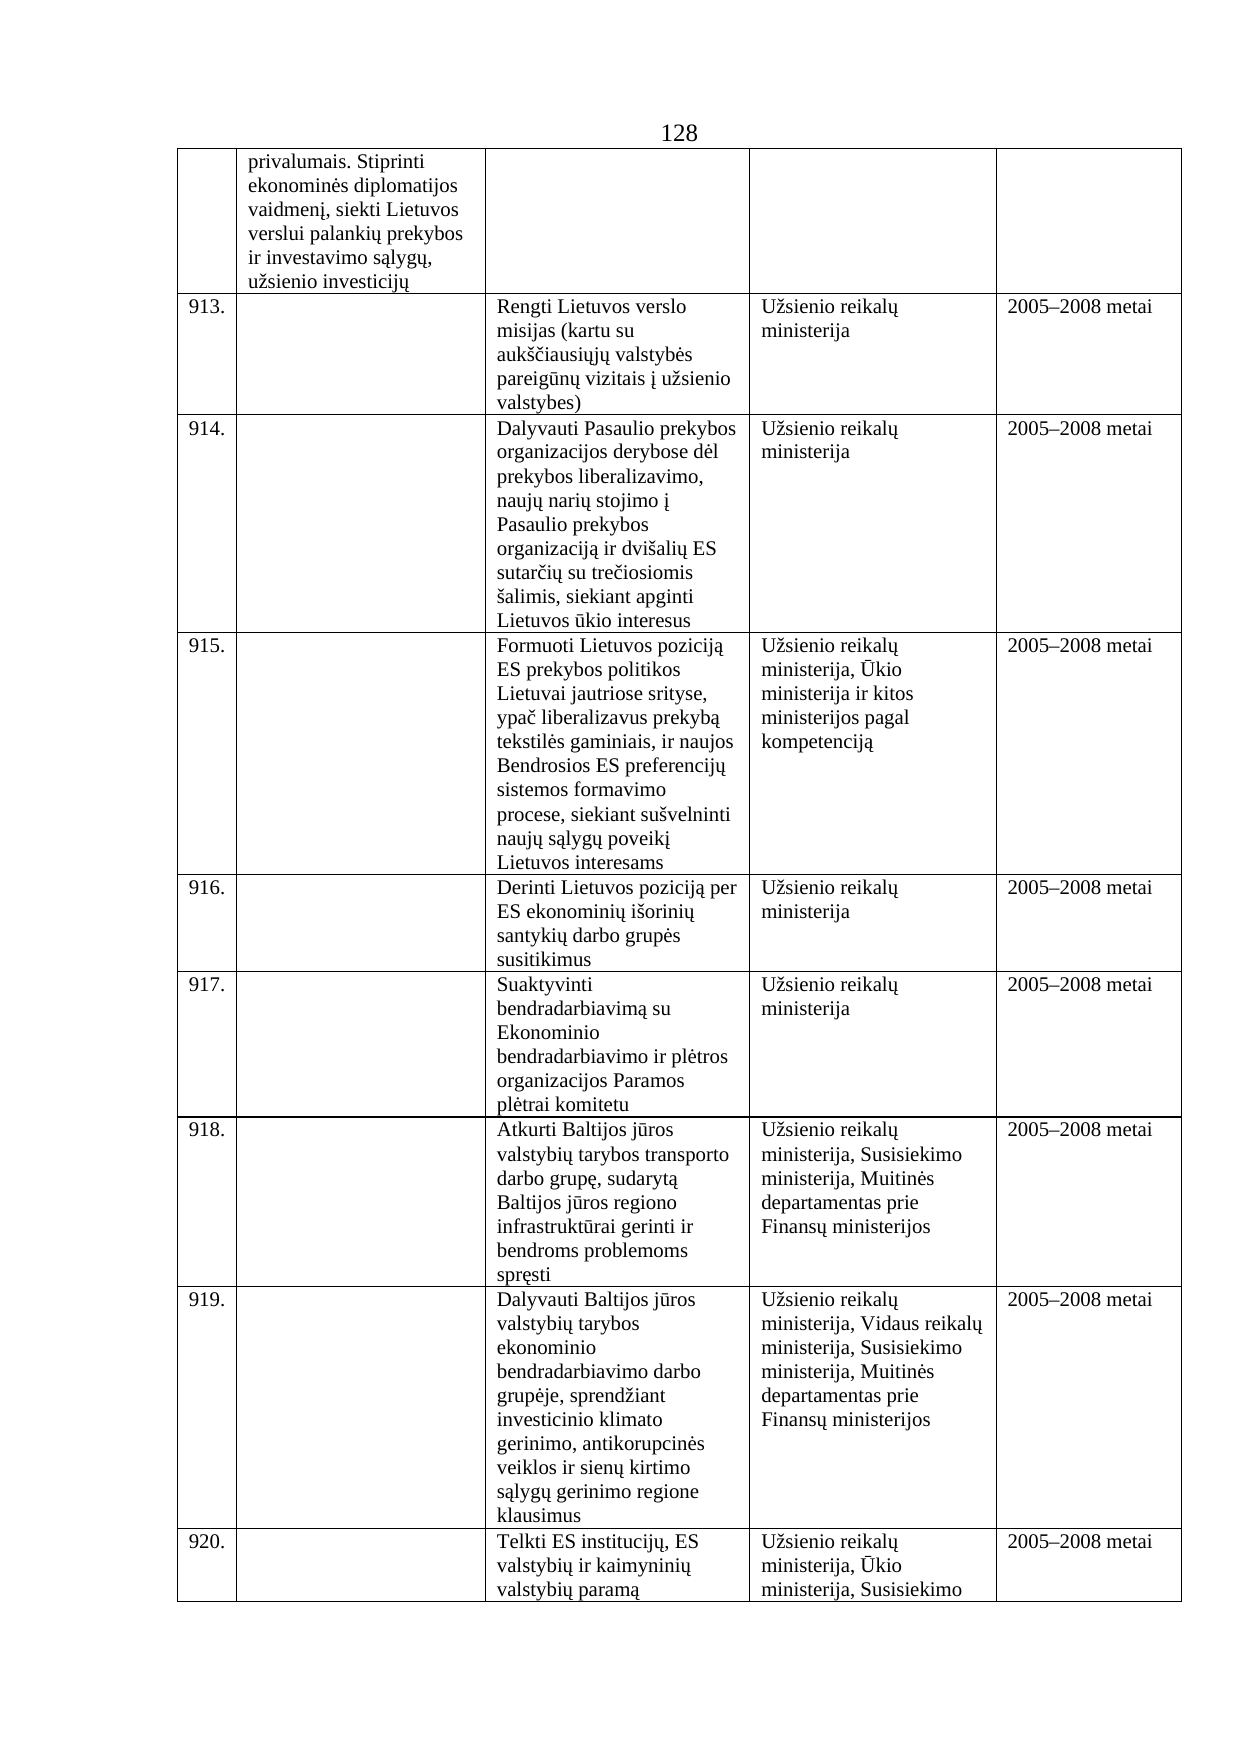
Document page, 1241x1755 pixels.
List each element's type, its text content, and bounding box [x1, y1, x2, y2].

table_cell [237, 1287, 485, 1527]
table_cell 2005–2008 metai [997, 415, 1181, 632]
table_cell Telkti ES institucijų, ES valstybių ir kaimyninių valstybių paramą [486, 1529, 749, 1601]
table_cell Atkurti Baltijos jūros valstybių tarybos transporto darbo grupę, sudarytą Baltijos jūros regiono infrastruktūrai gerinti ir bendroms problemoms spręsti [486, 1118, 749, 1286]
table_cell 2005–2008 metai [997, 875, 1181, 971]
table_cell 2005–2008 metai [997, 294, 1181, 414]
table_cell Dalyvauti Baltijos jūros valstybių tarybos ekonominio bendradarbiavimo darbo grupėje, sprendžiant investicinio klimato gerinimo, antikorupcinės veiklos ir sienų kirtimo sąlygų gerinimo regione klausimus [486, 1287, 749, 1527]
table_cell [997, 149, 1181, 293]
table_cell [178, 149, 236, 293]
table_cell 914. [178, 415, 236, 632]
table_cell 915. [178, 633, 236, 874]
table_cell Užsienio reikalų ministerija, Ūkio ministerija ir kitos ministerijos pagal kompetenciją [750, 633, 996, 874]
table_cell [750, 149, 996, 293]
table_cell 919. [178, 1287, 236, 1527]
table_cell Užsienio reikalų ministerija [750, 294, 996, 414]
table_cell [237, 972, 485, 1116]
table_cell [237, 294, 485, 414]
table_cell Dalyvauti Pasaulio prekybos organizacijos derybose dėl prekybos liberalizavimo, naujų narių stojimo į Pasaulio prekybos organizaciją ir dvišalių ES sutarčių su trečiosiomis šalimis, siekiant apginti Lietuvos ūkio interesus [486, 415, 749, 632]
table_cell [237, 415, 485, 632]
table_cell 2005–2008 metai [997, 633, 1181, 874]
table_cell [237, 1118, 485, 1286]
table_cell 920. [178, 1529, 236, 1601]
table_cell Formuoti Lietuvos poziciją ES prekybos politikos Lietuvai jautriose srityse, ypač liberalizavus prekybą tekstilės gaminiais, ir naujos Bendrosios ES preferencijų sistemos formavimo procese, siekiant sušvelninti naujų sąlygų poveikį Lietuvos interesams [486, 633, 749, 874]
table_cell Užsienio reikalų ministerija, Susisiekimo ministerija, Muitinės departamentas prie Finansų ministerijos [750, 1118, 996, 1286]
table_cell Užsienio reikalų ministerija [750, 875, 996, 971]
table_cell [237, 875, 485, 971]
table_cell Derinti Lietuvos poziciją per ES ekonominių išorinių santykių darbo grupės susitikimus [486, 875, 749, 971]
table_cell 913. [178, 294, 236, 414]
table_cell 2005–2008 metai [997, 1529, 1181, 1601]
table_cell privalumais. Stiprinti ekonominės diplomatijos vaidmenį, siekti Lietuvos verslui palankių prekybos ir investavimo sąlygų, užsienio investicijų [237, 149, 485, 293]
table_cell Užsienio reikalų ministerija, Ūkio ministerija, Susisiekimo [750, 1529, 996, 1601]
table_cell Suaktyvinti bendradarbiavimą su Ekonominio bendradarbiavimo ir plėtros organizacijos Paramos plėtrai komitetu [486, 972, 749, 1116]
table_cell [237, 633, 485, 874]
table_cell Užsienio reikalų ministerija, Vidaus reikalų ministerija, Susisiekimo ministerija, Muitinės departamentas prie Finansų ministerijos [750, 1287, 996, 1527]
table_cell [237, 1529, 485, 1601]
table_cell Užsienio reikalų ministerija [750, 972, 996, 1116]
table_cell 2005–2008 metai [997, 1118, 1181, 1286]
table_cell [486, 149, 749, 293]
table_cell 917. [178, 972, 236, 1116]
table_cell 916. [178, 875, 236, 971]
table_cell 2005–2008 metai [997, 1287, 1181, 1527]
table_cell Užsienio reikalų ministerija [750, 415, 996, 632]
table_cell 2005–2008 metai [997, 972, 1181, 1116]
table_cell 918. [178, 1118, 236, 1286]
table_cell Rengti Lietuvos verslo misijas (kartu su aukščiausiųjų valstybės pareigūnų vizitais į užsienio valstybes) [486, 294, 749, 414]
